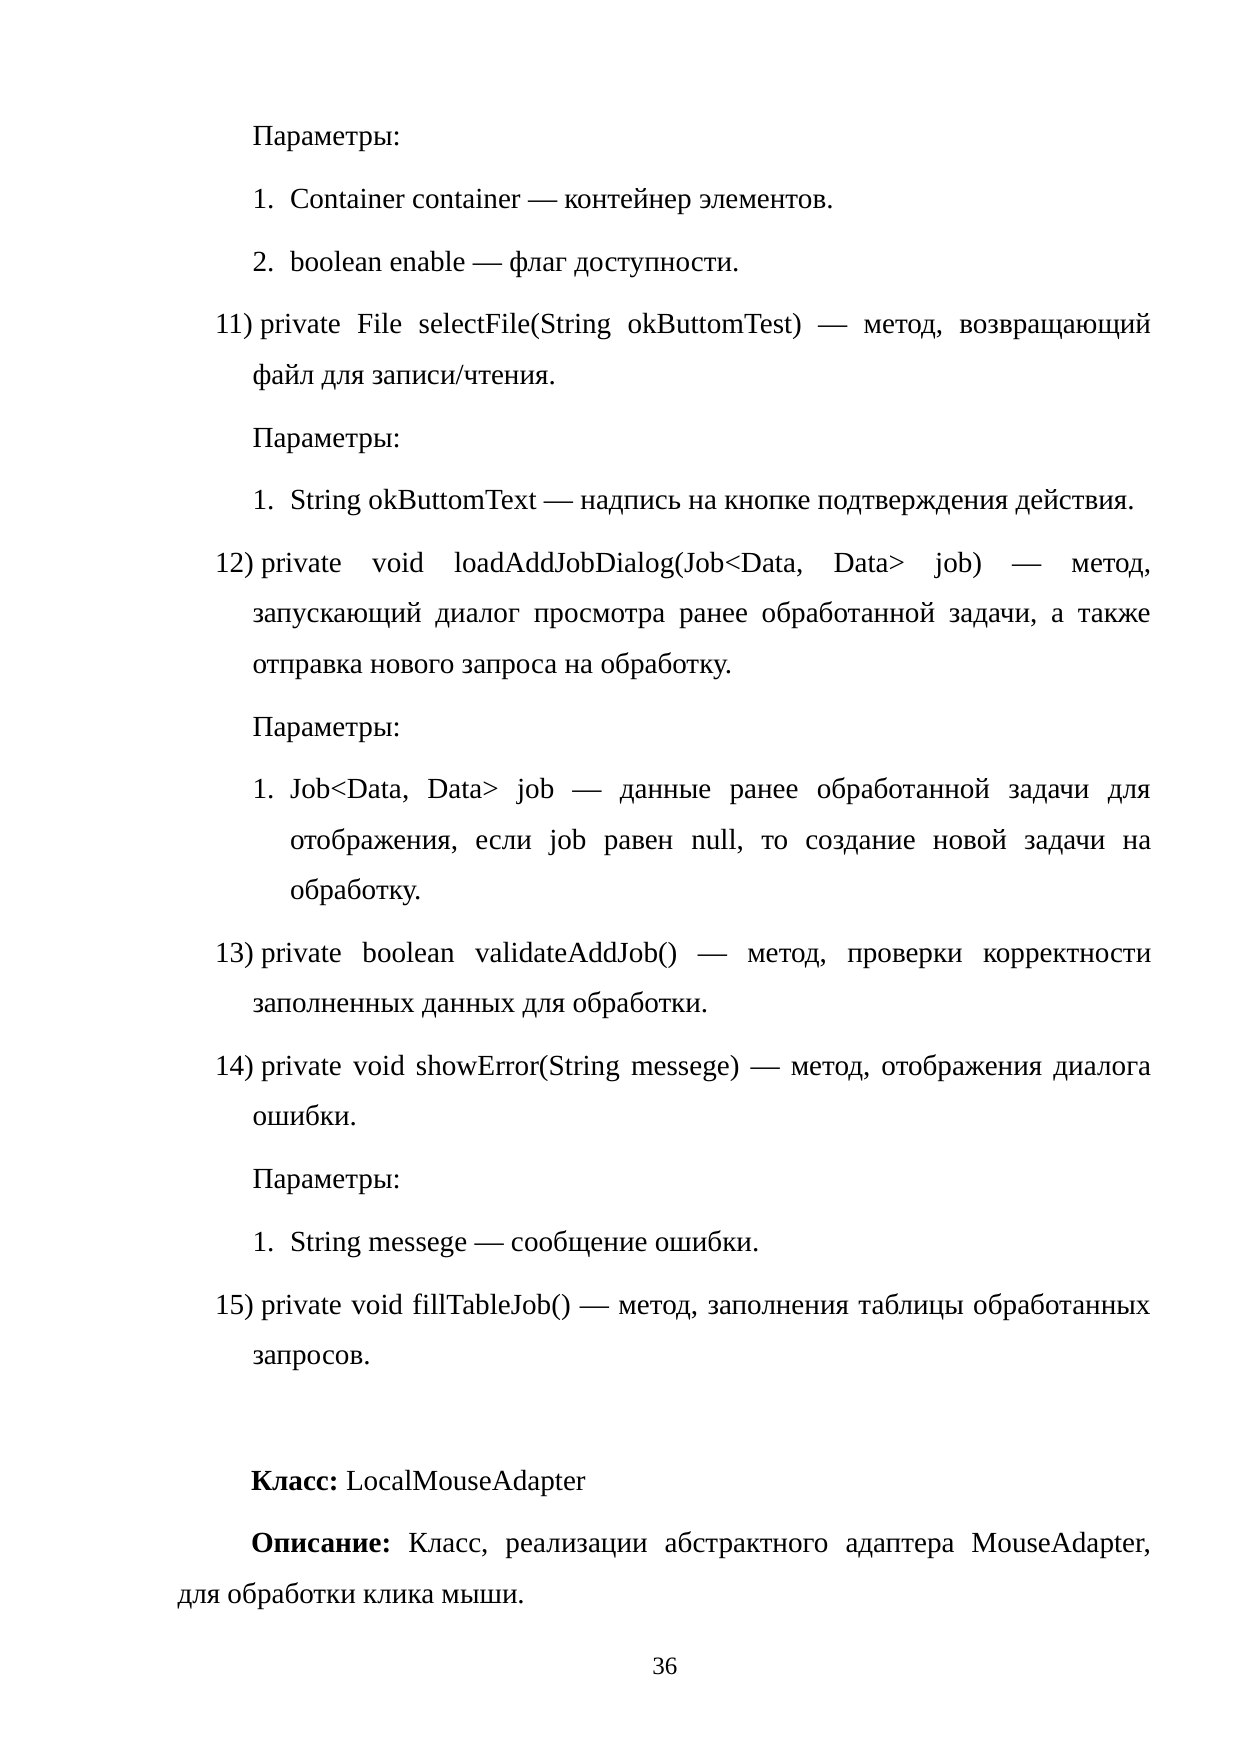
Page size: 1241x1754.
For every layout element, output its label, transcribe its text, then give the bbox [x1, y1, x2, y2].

list private boolean validateAddJob() — метод, проверки корректности заполненных данных для обработки. [215, 935, 1152, 1019]
list String okButtomText — надпись на кнопке подтверждения действия. [252, 482, 1152, 516]
list Параметры: [215, 709, 1152, 742]
list Параметры: [215, 420, 1152, 453]
list private void showError(String messege) — метод, отображения диалога ошибки. [215, 1048, 1152, 1132]
list Параметры: [215, 118, 1152, 152]
list private void fillTableJob() — метод, заполнения таблицы обработанных запросов. [215, 1287, 1152, 1371]
list Параметры: [215, 1161, 1152, 1195]
text Класс: LocalMouseAdapter [177, 1463, 1152, 1496]
list String messege — сообщение ошибки. [252, 1224, 1152, 1258]
list Container container — контейнер элементов. [252, 181, 1152, 214]
list private void loadAddJobDialog(Job<Data, Data> job) — метод, запускающий диалог просмотра ранее обработанной задачи, а также отправка нового запроса на обработку. [215, 545, 1152, 679]
list private File selectFile(String okButtomTest) — метод, возвращающий файл для записи/чтения. [215, 307, 1152, 390]
list Job<Data, Data> job — данные ранее обработанной задачи для отображения, если job равен null, то создание новой задачи на обработку. [252, 772, 1152, 906]
list boolean enable — флаг доступности. [252, 244, 1152, 277]
text Описание: Класс, реализации абстрактного адаптера MouseAdapter, для обработки клика мыши. [177, 1526, 1152, 1609]
